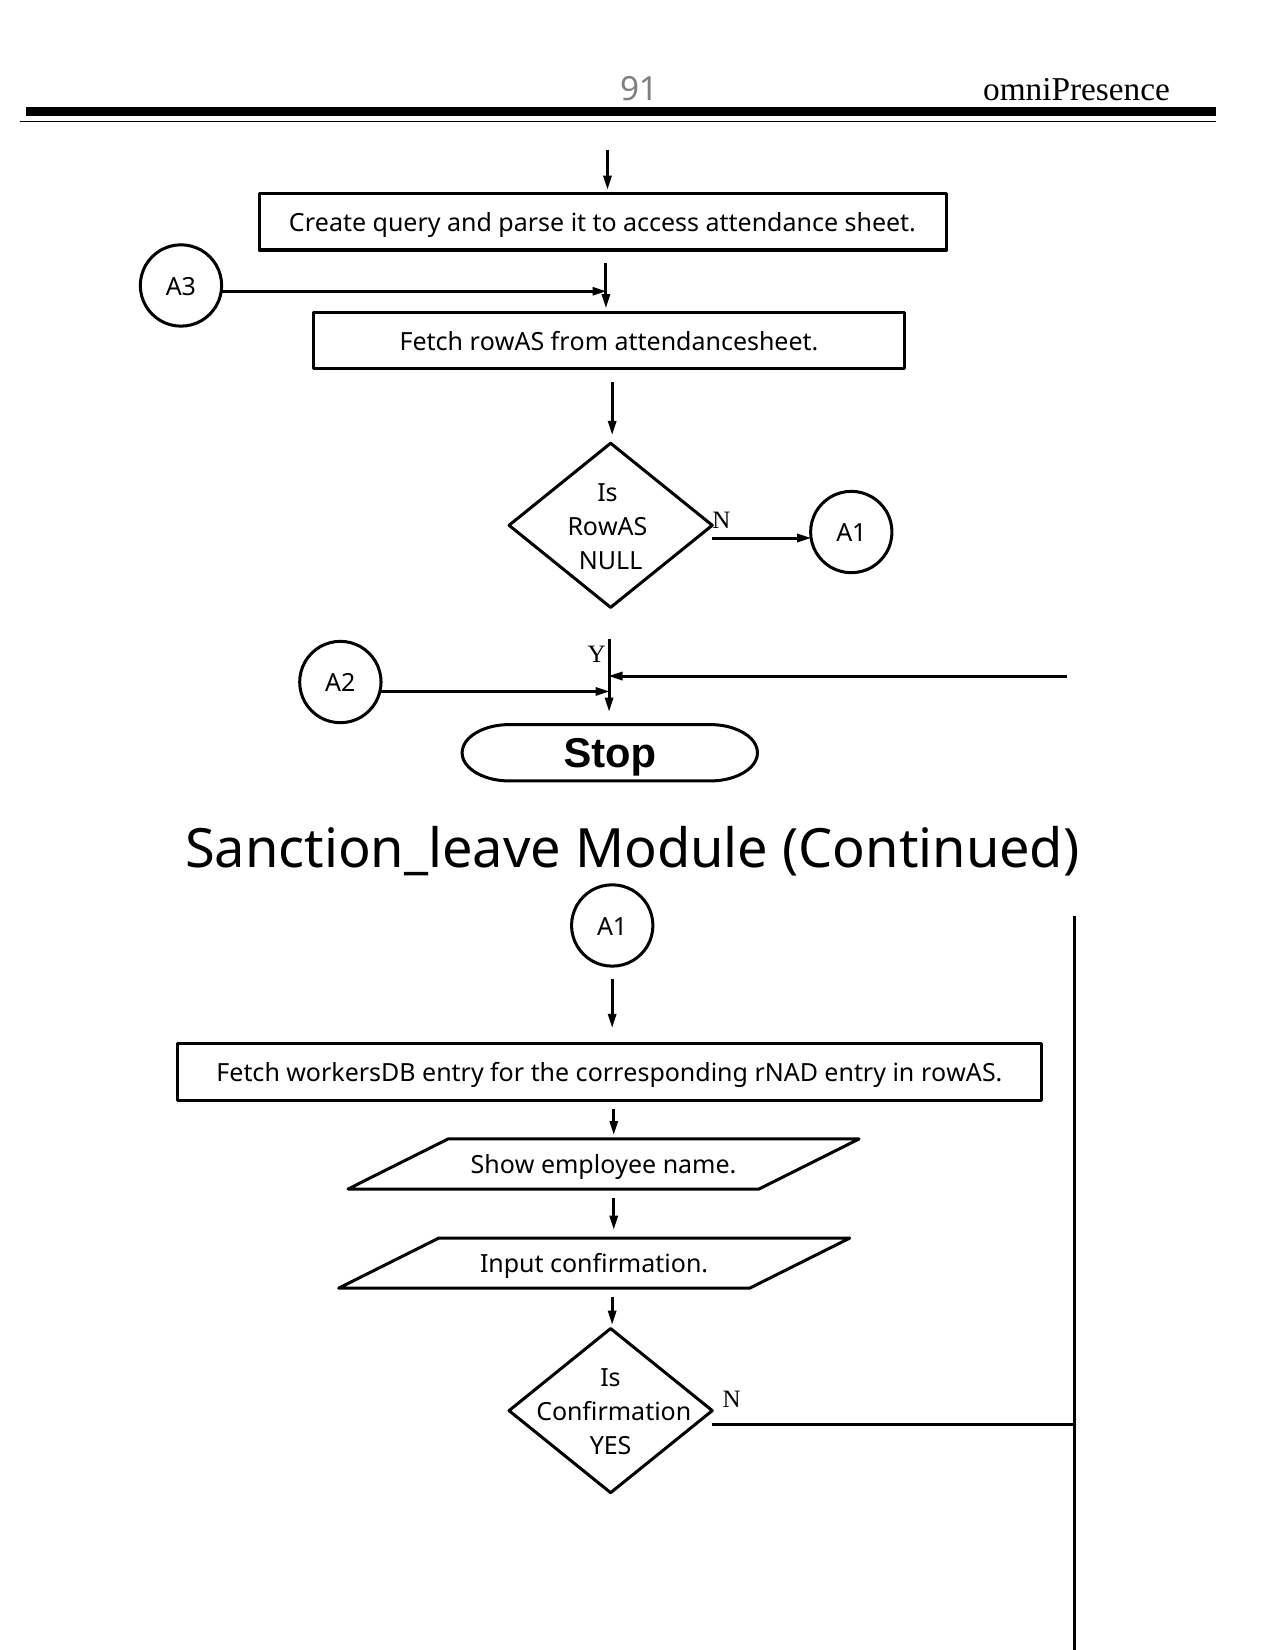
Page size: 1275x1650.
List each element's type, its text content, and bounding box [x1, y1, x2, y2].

text Sanction_leave Module (Continued) [95, 809, 1170, 883]
